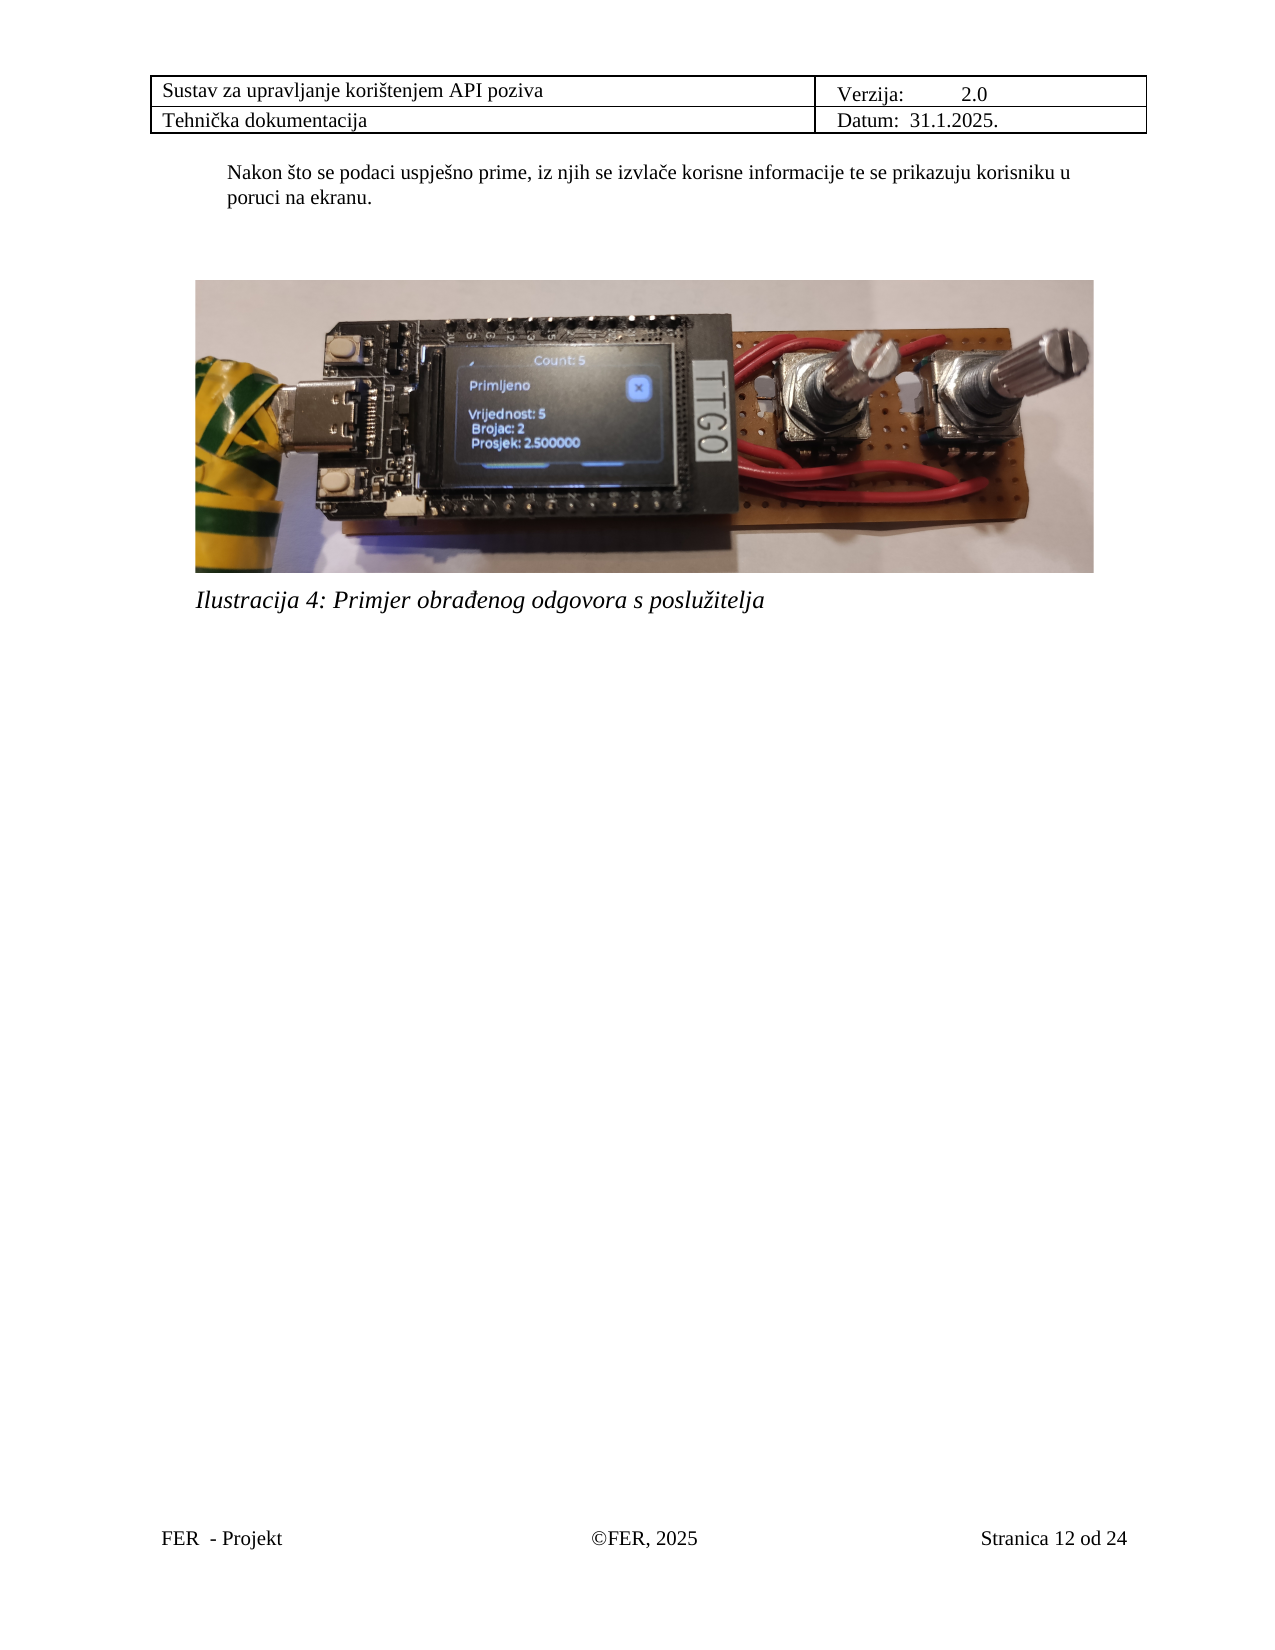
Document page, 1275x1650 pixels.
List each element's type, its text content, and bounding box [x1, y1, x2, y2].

text [195, 268, 1094, 280]
picture [195, 379, 1094, 483]
text [195, 280, 1094, 379]
text Ilustracija 4: Primjer obrađenog odgovora s poslužitelja [195, 483, 1094, 614]
text Nakon što se podaci uspješno prime, iz njih se izvlače korisne informacije te se prikazuju korisniku u poruci na ekranu. [227, 159, 1125, 209]
